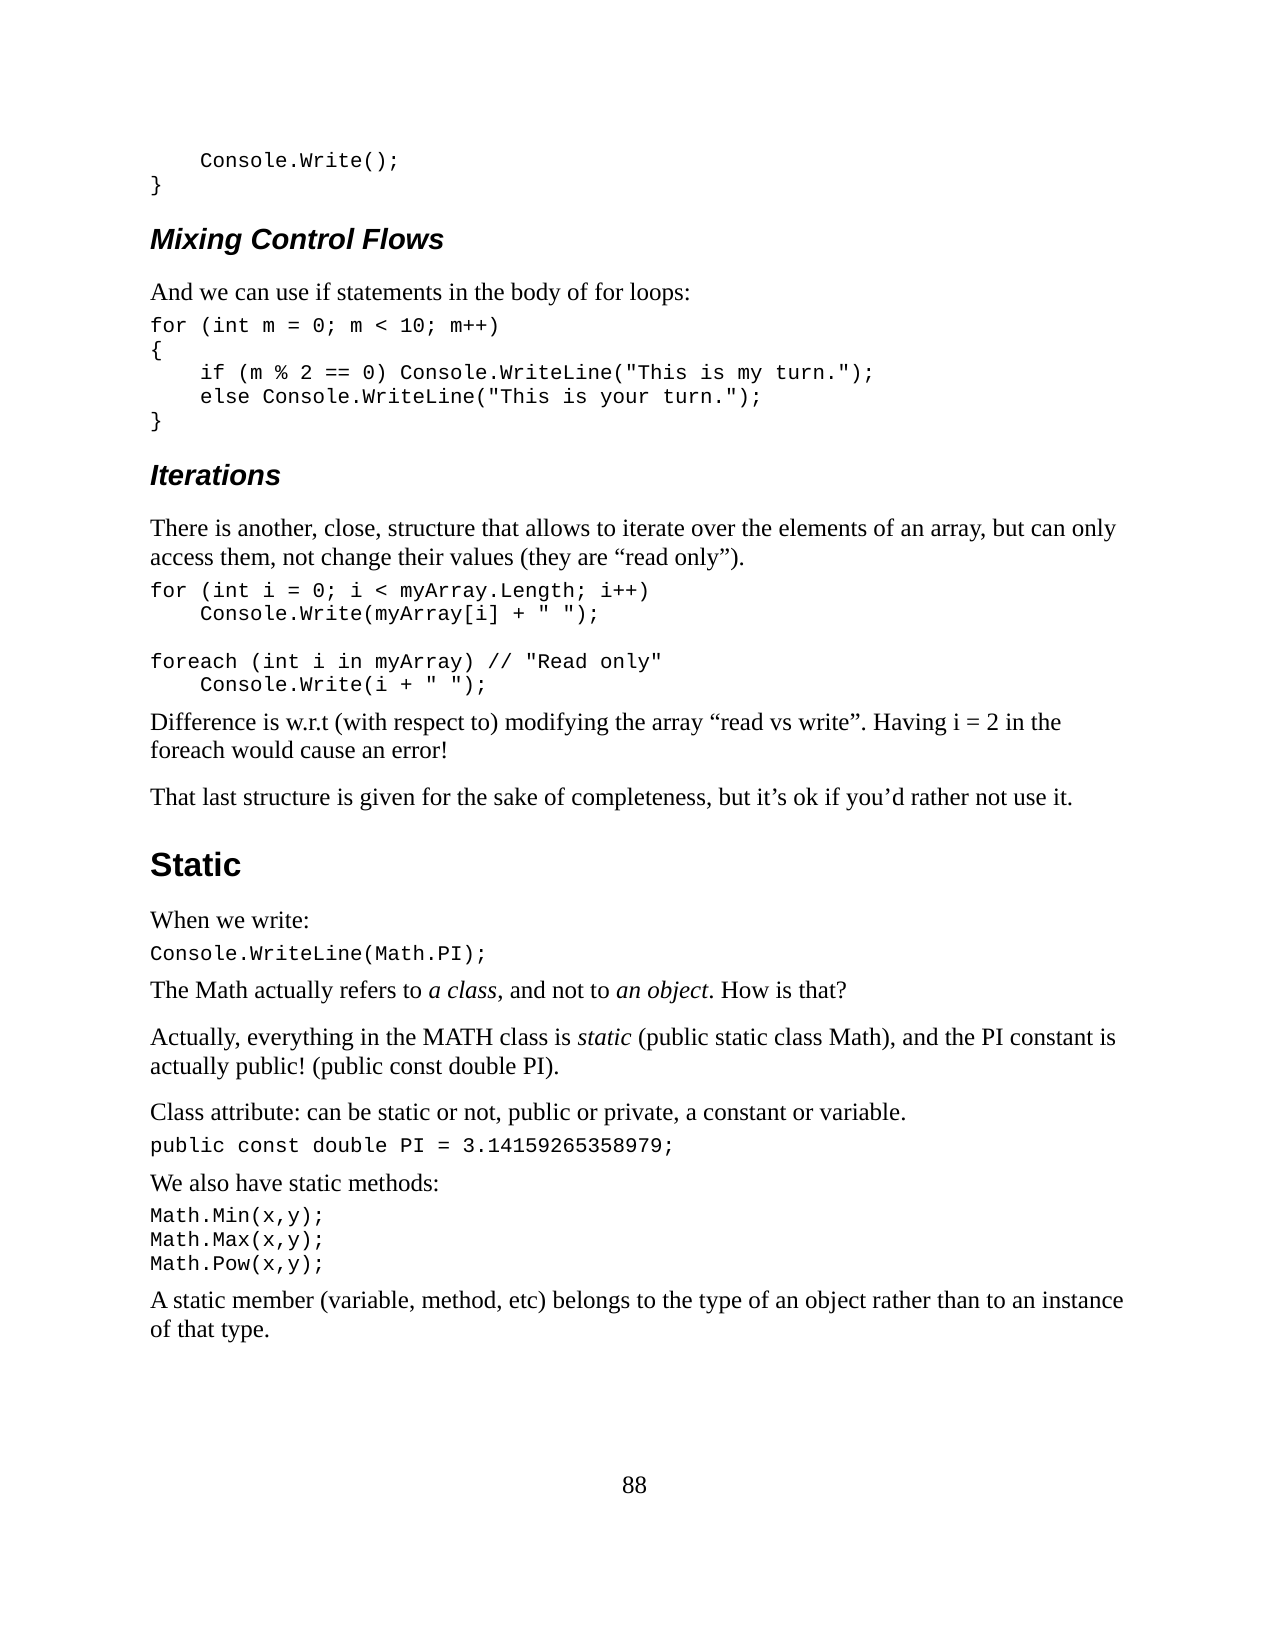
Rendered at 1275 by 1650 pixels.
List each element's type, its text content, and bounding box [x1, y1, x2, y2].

subtitle Iterations [150, 458, 1125, 492]
text for (int i = 0; i < myArray.Length; i++) [150, 580, 1125, 603]
text Math.Pow(x,y); [150, 1253, 1125, 1276]
text A static member (variable, method, etc) belongs to the type of an object rather than to an instance of that type. [150, 1285, 1125, 1343]
text Console.WriteLine(Math.PI); [150, 943, 1125, 966]
text Console.Write(i + " "); [150, 674, 1125, 698]
text That last structure is given for the sake of completeness, but it’s ok if you’d rather not use it. [150, 782, 1125, 811]
text Console.Write(myArray[i] + " "); [150, 603, 1125, 627]
text { [150, 339, 1125, 362]
text if (m % 2 == 0) Console.WriteLine("This is my turn."); [150, 362, 1125, 386]
text for (int m = 0; m < 10; m++) [150, 315, 1125, 339]
text Console.Write(); [150, 150, 1125, 174]
subtitle Mixing Control Flows [150, 222, 1125, 256]
text And we can use if statements in the body of for loops: [150, 277, 1125, 306]
text } [150, 174, 1125, 197]
text public const double PI = 3.14159265358979; [150, 1135, 1125, 1159]
subtitle Static [150, 845, 1125, 884]
text Class attribute: can be static or not, public or private, a constant or variable. [150, 1097, 1125, 1126]
text Actually, everything in the MATH class is static (public static class Math), and the PI constant is actually public! (public const double PI). [150, 1022, 1125, 1079]
text foreach (int i in myArray) // "Read only" [150, 651, 1125, 674]
text We also have static methods: [150, 1168, 1125, 1197]
text Math.Min(x,y); [150, 1206, 1125, 1229]
text } [150, 409, 1125, 433]
text Difference is w.r.t (with respect to) modifying the array “read vs write”. Having i = 2 in the foreach would cause an error! [150, 707, 1125, 764]
text When we write: [150, 905, 1125, 934]
text There is another, close, structure that allows to iterate over the elements of an array, but can only access them, not change their values (they are “read only”). [150, 513, 1125, 571]
text Math.Max(x,y); [150, 1229, 1125, 1253]
text else Console.WriteLine("This is your turn."); [150, 386, 1125, 409]
text The Math actually refers to a class, and not to an object. How is that? [150, 975, 1125, 1004]
